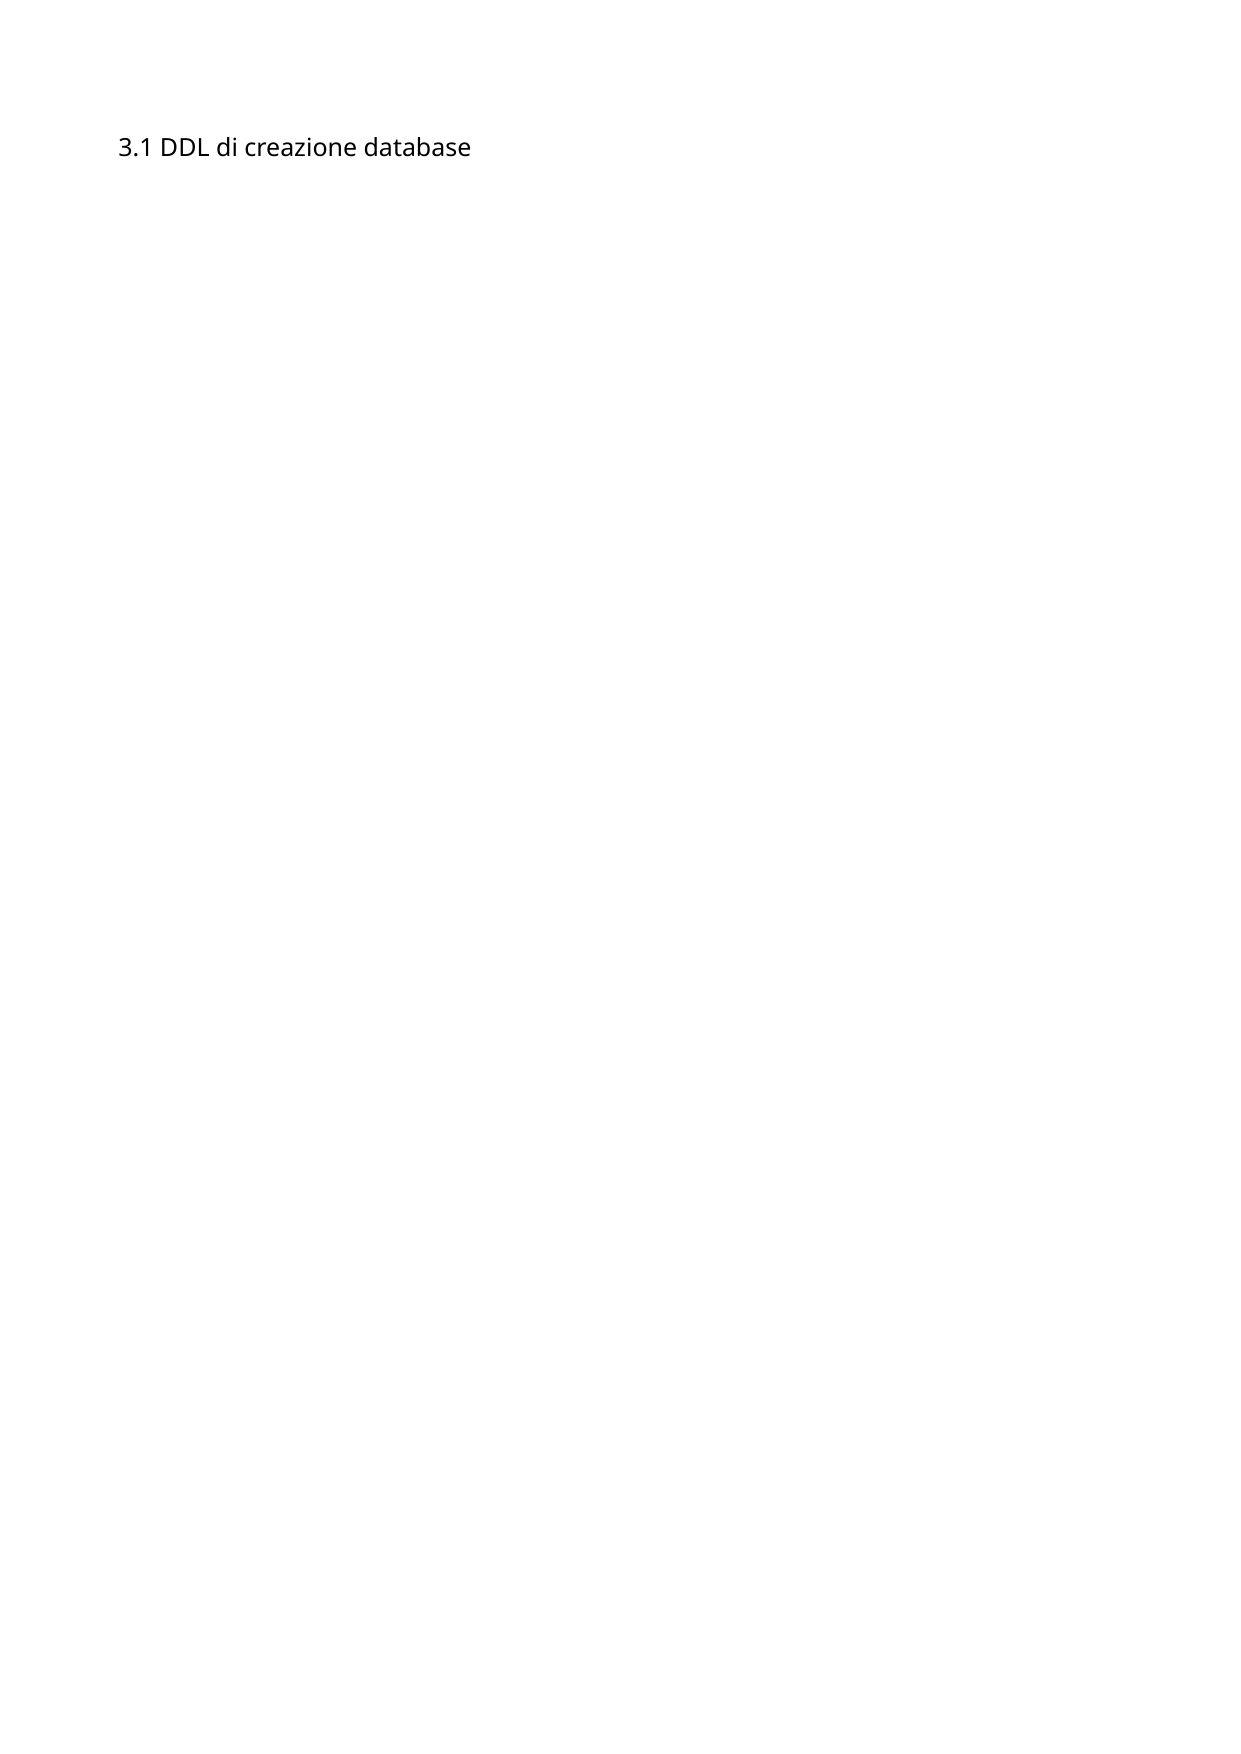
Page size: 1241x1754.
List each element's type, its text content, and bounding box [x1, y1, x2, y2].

text 3.1 DDL di creazione database [118, 130, 1122, 164]
